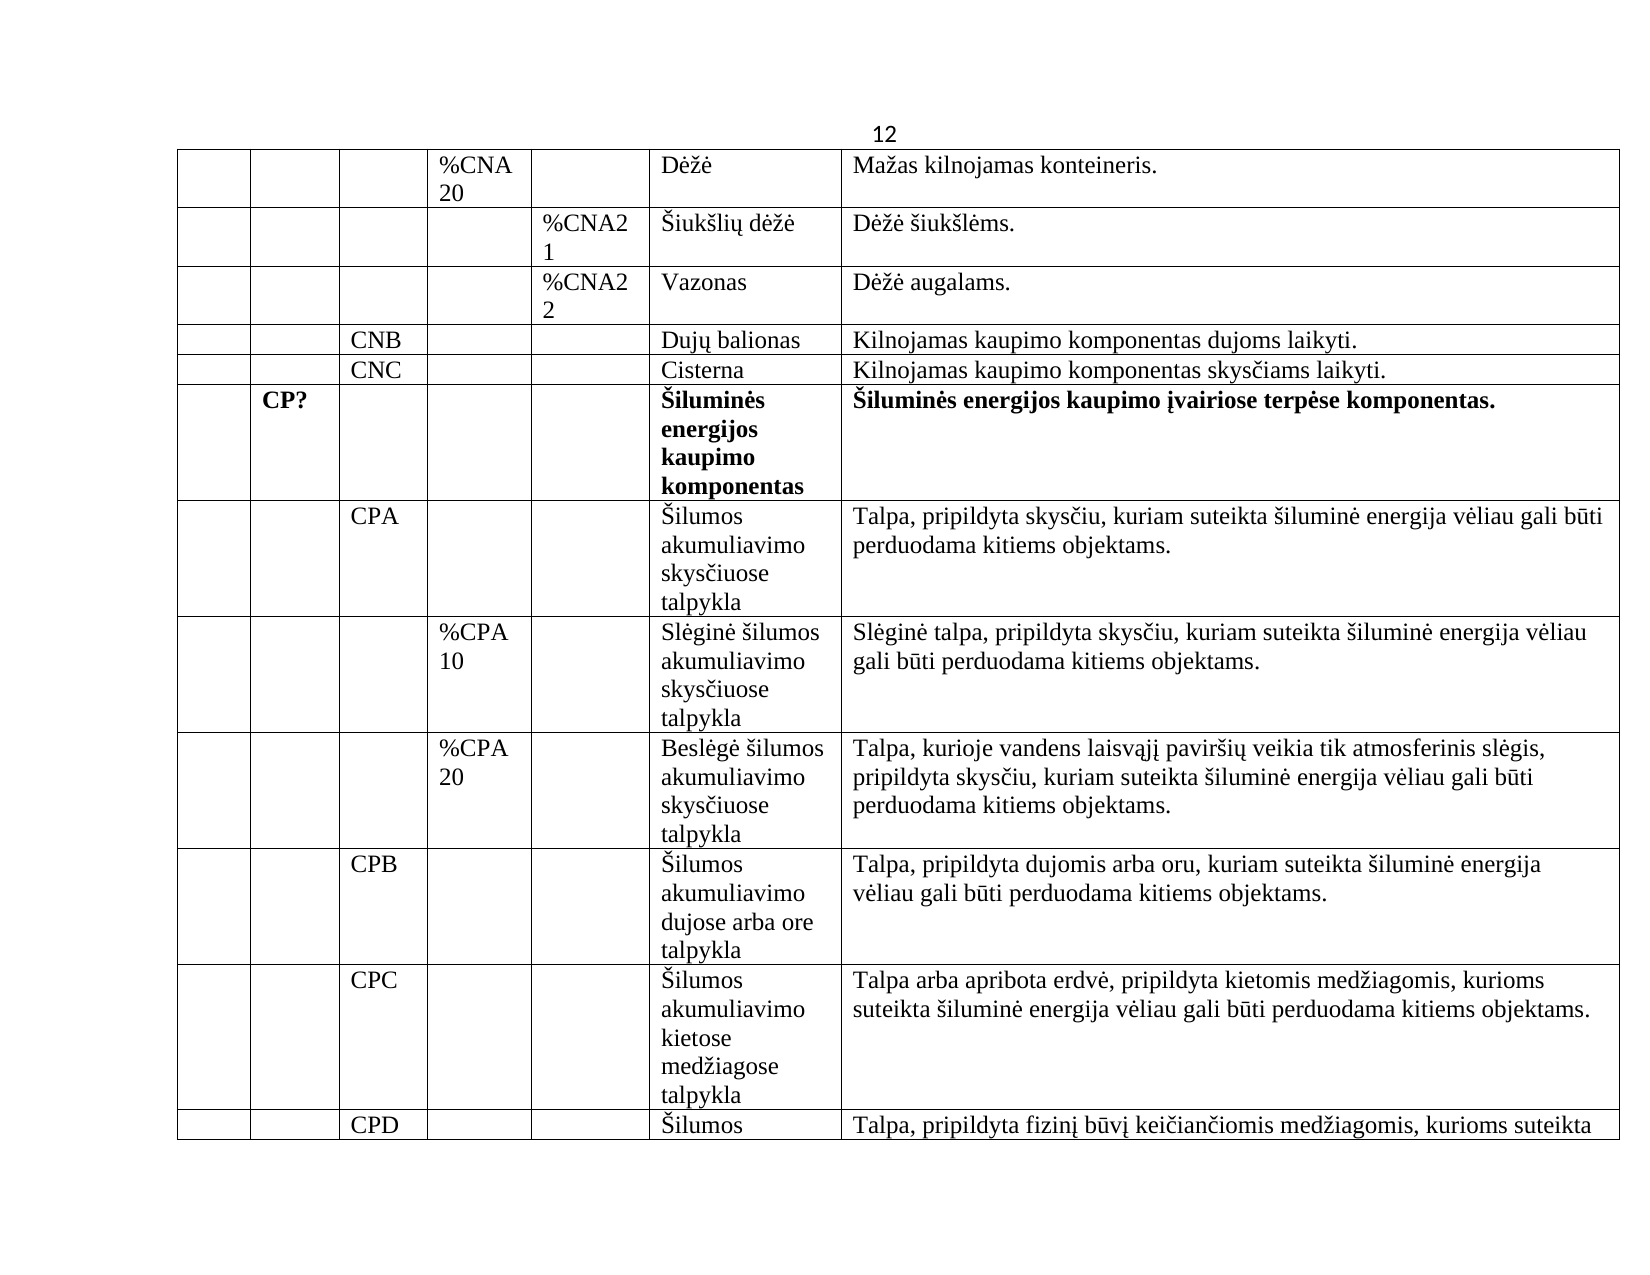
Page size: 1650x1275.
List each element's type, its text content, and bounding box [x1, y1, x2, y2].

table_cell [428, 849, 531, 964]
table_cell CP? [251, 385, 339, 500]
table_cell [428, 355, 531, 384]
table_cell Dėžė šiukšlėms. [842, 208, 1619, 266]
table_cell Kilnojamas kaupimo komponentas dujoms laikyti. [842, 325, 1619, 354]
table_cell Mažas kilnojamas konteineris. [842, 150, 1619, 207]
table_cell [178, 849, 250, 964]
table_cell Šiluminės energijos kaupimo komponentas [650, 385, 841, 500]
table_cell [251, 325, 339, 354]
table_cell [251, 501, 339, 616]
table_cell [428, 325, 531, 354]
table_cell [532, 325, 649, 354]
table_cell %CNA22 [532, 267, 649, 324]
table_cell Dėžė augalams. [842, 267, 1619, 324]
table_cell [532, 617, 649, 732]
table_cell Dėžė [650, 150, 841, 207]
table_cell [251, 849, 339, 964]
table_cell [532, 355, 649, 384]
table_cell [251, 267, 339, 324]
table_cell [178, 617, 250, 732]
table_cell Kilnojamas kaupimo komponentas skysčiams laikyti. [842, 355, 1619, 384]
table_cell CNC [340, 355, 427, 384]
table_cell Talpa arba apribota erdvė, pripildyta kietomis medžiagomis, kurioms suteikta šiluminė energija vėliau gali būti perduodama kitiems objektams. [842, 965, 1619, 1109]
table_cell Cisterna [650, 355, 841, 384]
table_cell [178, 385, 250, 500]
table_cell [178, 355, 250, 384]
table_cell %CPA10 [428, 617, 531, 732]
table_cell [532, 733, 649, 848]
table_cell %CNA20 [428, 150, 531, 207]
table_cell [251, 965, 339, 1109]
table_cell [251, 1110, 339, 1139]
table_cell [178, 733, 250, 848]
table_cell [428, 1110, 531, 1139]
table_cell Šilumos [650, 1110, 841, 1139]
table_cell [178, 267, 250, 324]
table_cell %CPA20 [428, 733, 531, 848]
table_cell Šilumos akumuliavimo kietose medžiagose talpykla [650, 965, 841, 1109]
table_cell Slėginė talpa, pripildyta skysčiu, kuriam suteikta šiluminė energija vėliau gali būti perduodama kitiems objektams. [842, 617, 1619, 732]
table_cell [178, 150, 250, 207]
table_cell [178, 325, 250, 354]
table_cell Talpa, kurioje vandens laisvąjį paviršių veikia tik atmosferinis slėgis, pripildyta skysčiu, kuriam suteikta šiluminė energija vėliau gali būti perduodama kitiems objektams. [842, 733, 1619, 848]
table_cell Vazonas [650, 267, 841, 324]
table_cell [428, 501, 531, 616]
table_cell [340, 267, 427, 324]
table_cell Šiukšlių dėžė [650, 208, 841, 266]
table_cell [251, 617, 339, 732]
table_cell Talpa, pripildyta skysčiu, kuriam suteikta šiluminė energija vėliau gali būti perduodama kitiems objektams. [842, 501, 1619, 616]
table_cell Šilumos akumuliavimo dujose arba ore talpykla [650, 849, 841, 964]
table_cell [532, 849, 649, 964]
table_cell [428, 965, 531, 1109]
table_cell [340, 385, 427, 500]
table_cell [428, 267, 531, 324]
table_cell [428, 385, 531, 500]
table_cell Talpa, pripildyta fizinį būvį keičiančiomis medžiagomis, kurioms suteikta [842, 1110, 1619, 1139]
table_cell [178, 965, 250, 1109]
table_cell Slėginė šilumos akumuliavimo skysčiuose talpykla [650, 617, 841, 732]
table_cell CPB [340, 849, 427, 964]
table_cell CPC [340, 965, 427, 1109]
table_cell [178, 501, 250, 616]
table_cell [251, 208, 339, 266]
table_cell Dujų balionas [650, 325, 841, 354]
table_cell [340, 208, 427, 266]
table_cell %CNA21 [532, 208, 649, 266]
table_cell [251, 150, 339, 207]
table_cell [532, 150, 649, 207]
table_cell [532, 965, 649, 1109]
table_cell Šiluminės energijos kaupimo įvairiose terpėse komponentas. [842, 385, 1619, 500]
table_cell CNB [340, 325, 427, 354]
table_cell [532, 1110, 649, 1139]
table_cell [340, 150, 427, 207]
table_cell [428, 208, 531, 266]
table_cell Šilumos akumuliavimo skysčiuose talpykla [650, 501, 841, 616]
table_cell [178, 208, 250, 266]
table_cell [178, 1110, 250, 1139]
table_cell Beslėgė šilumos akumuliavimo skysčiuose talpykla [650, 733, 841, 848]
table_cell [532, 385, 649, 500]
table_cell CPA [340, 501, 427, 616]
table_cell [251, 733, 339, 848]
table_cell [251, 355, 339, 384]
table_cell [532, 501, 649, 616]
table_cell [340, 733, 427, 848]
table_cell Talpa, pripildyta dujomis arba oru, kuriam suteikta šiluminė energija vėliau gali būti perduodama kitiems objektams. [842, 849, 1619, 964]
table_cell CPD [340, 1110, 427, 1139]
table_cell [340, 617, 427, 732]
